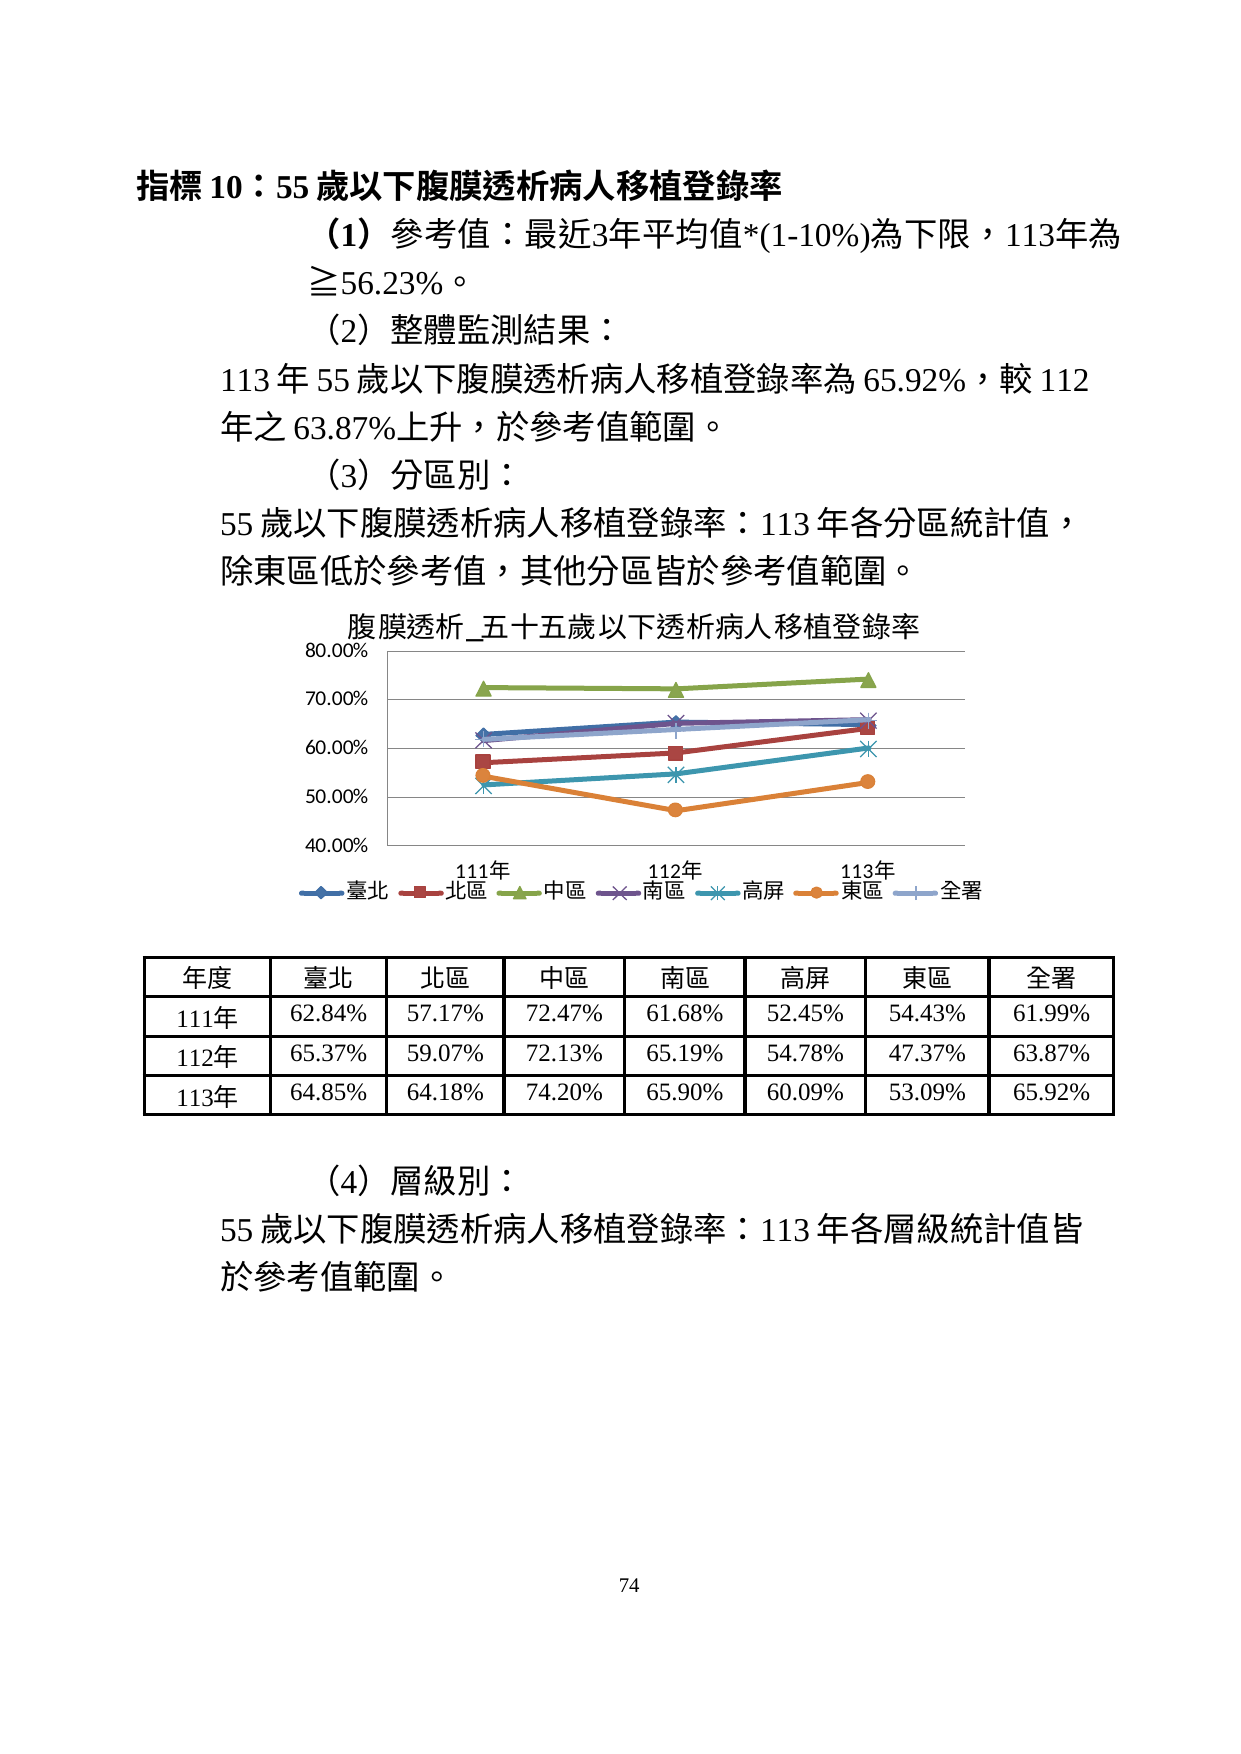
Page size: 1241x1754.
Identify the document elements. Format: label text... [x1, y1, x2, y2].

table_cell 59.07% [388, 1038, 502, 1074]
subtitle 指標10：55歲以下腹膜透析病人移植登錄率 [136, 159, 1122, 208]
table_header 東區 [867, 959, 987, 995]
table_cell 57.17% [388, 998, 502, 1034]
table_cell 64.18% [388, 1077, 502, 1113]
table_header 中區 [506, 959, 623, 995]
table_cell 64.85% [272, 1077, 385, 1113]
table_cell 61.68% [626, 998, 743, 1034]
table_header 北區 [388, 959, 502, 995]
table_cell 113年 [146, 1077, 269, 1113]
list 參考值：最近3年平均值*(1-10%)為下限，113年為≧56.23%。 [307, 208, 1122, 304]
table_cell 47.37% [867, 1038, 987, 1074]
table_cell 60.09% [747, 1077, 864, 1113]
table_cell 111年 [146, 998, 269, 1034]
table_cell 72.47% [506, 998, 623, 1034]
table_cell 52.45% [747, 998, 864, 1034]
table_cell 65.37% [272, 1038, 385, 1074]
table_header 年度 [146, 959, 269, 995]
table_cell 54.78% [747, 1038, 864, 1074]
table_cell 65.92% [991, 1077, 1112, 1113]
table_header 全署 [991, 959, 1112, 995]
list 整體監測結果： [307, 304, 1122, 352]
text 55歲以下腹膜透析病人移植登錄率：113年各分區統計值，除東區低於參考值，其他分區皆於參考值範圍。 [220, 497, 1111, 593]
table_cell 112年 [146, 1038, 269, 1074]
table_header 南區 [626, 959, 743, 995]
table_cell 62.84% [272, 998, 385, 1034]
table_cell 74.20% [506, 1077, 623, 1113]
table_cell 65.90% [626, 1077, 743, 1113]
table_header 臺北 [272, 959, 385, 995]
table_cell 61.99% [991, 998, 1112, 1034]
text 55歲以下腹膜透析病人移植登錄率：113年各層級統計值皆於參考值範圍。 [220, 1203, 1111, 1299]
text 113年55歲以下腹膜透析病人移植登錄率為65.92%，較112年之63.87%上升，於參考值範圍。 [220, 352, 1111, 449]
table_cell 72.13% [506, 1038, 623, 1074]
table_cell 63.87% [991, 1038, 1112, 1074]
table_cell 53.09% [867, 1077, 987, 1113]
list 分區別： [307, 449, 1122, 497]
table_cell 54.43% [867, 998, 987, 1034]
list 層級別： [307, 1155, 1122, 1203]
table_header 高屏 [747, 959, 864, 995]
table_cell 65.19% [626, 1038, 743, 1074]
